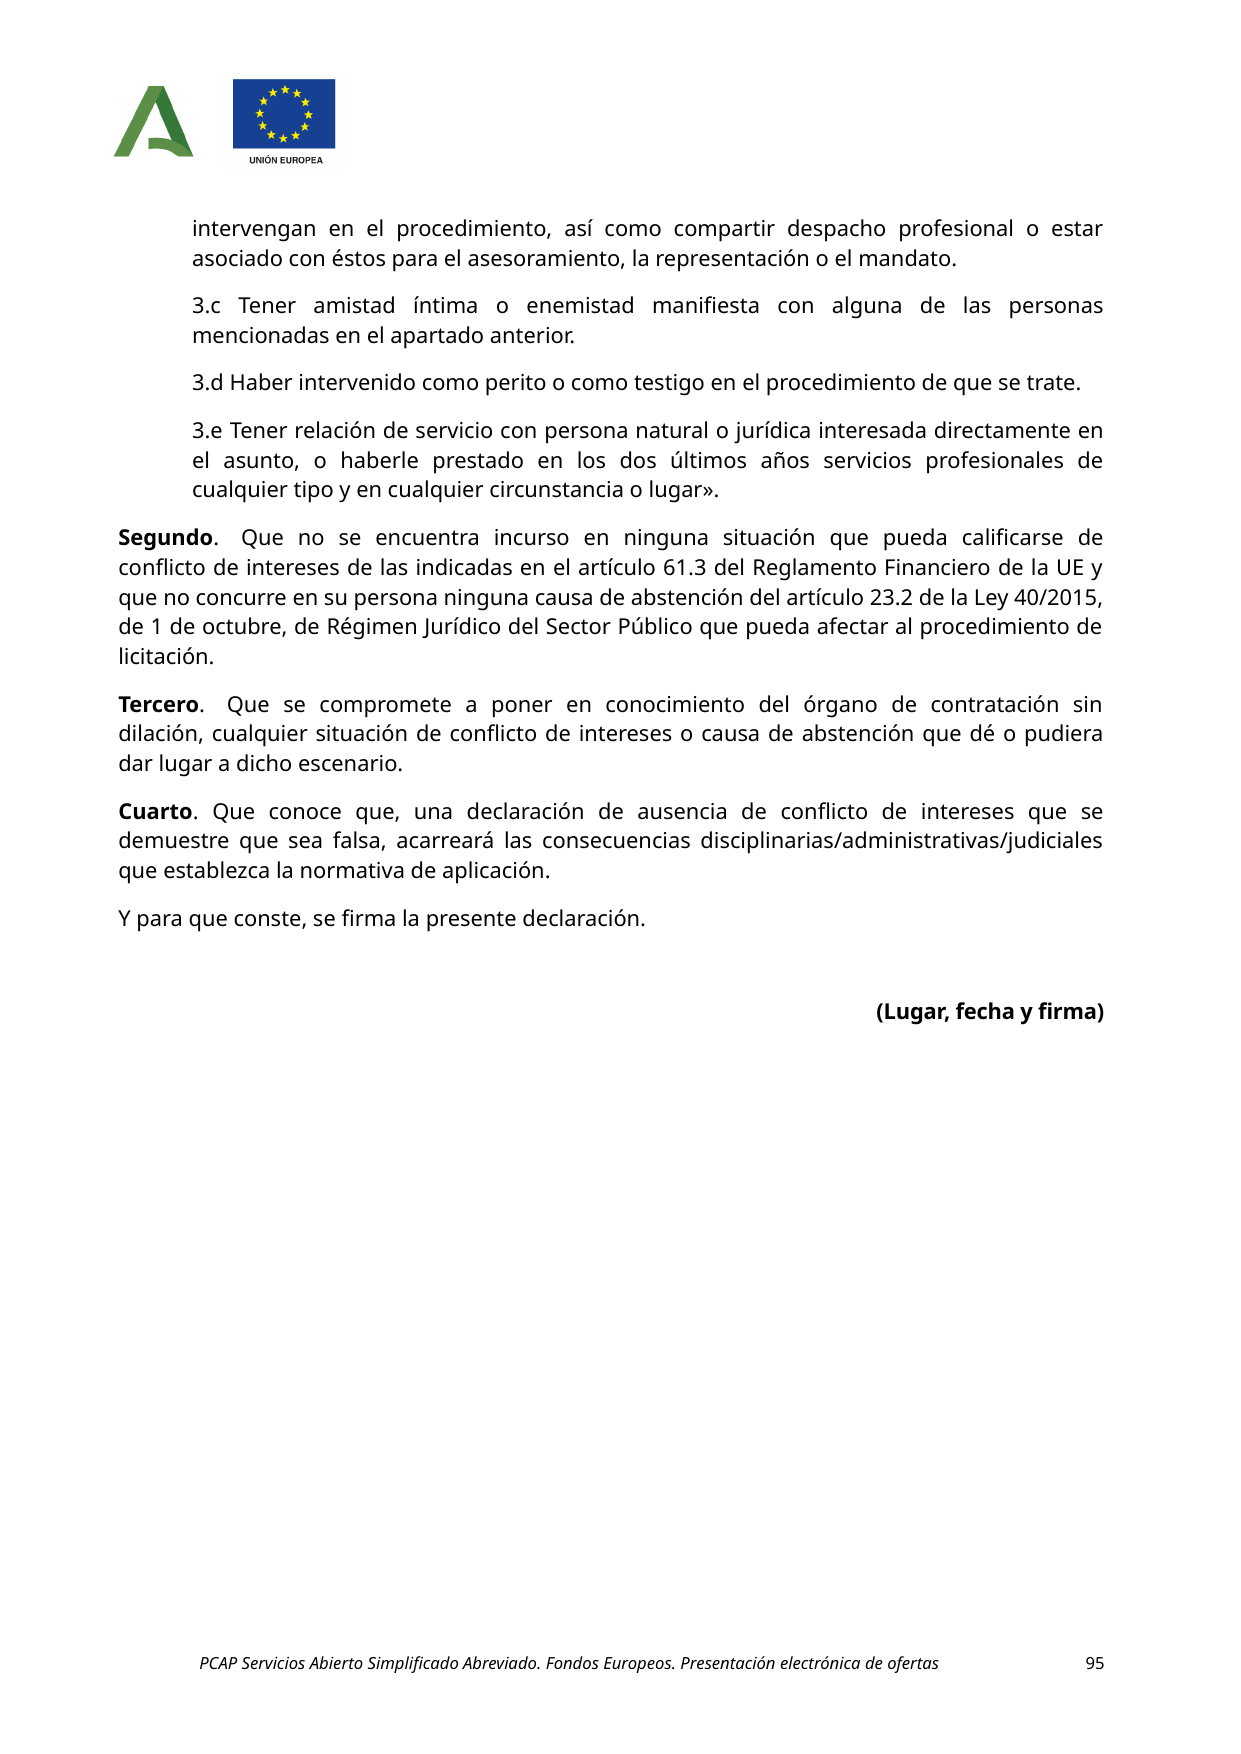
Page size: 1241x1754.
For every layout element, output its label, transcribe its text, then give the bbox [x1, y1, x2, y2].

text Y para que conste, se firma la presente declaración. [118, 903, 1104, 932]
text 3.c Tener amistad íntima o enemistad manifiesta con alguna de las personas mencionadas en el apartado anterior. [192, 290, 1104, 349]
text 3.d Haber intervenido como perito o como testigo en el procedimiento de que se trate. [192, 367, 1104, 397]
text Tercero. Que se compromete a poner en conocimiento del órgano de contratación sin dilación, cualquier situación de conflicto de intereses o causa de abstención que dé o pudiera dar lugar a dicho escenario. [118, 688, 1104, 778]
text (Lugar, fecha y firma) [118, 996, 1104, 1026]
picture [221, 73, 347, 171]
text Segundo. Que no se encuentra incurso en ninguna situación que pueda calificarse de conflicto de intereses de las indicadas en el artículo 61.3 del Reglamento Financiero de la UE y que no concurre en su persona ninguna causa de abstención del artículo 23.2 de la Ley 40/2015, de 1 de octubre, de Régimen Jurídico del Sector Público que pueda afectar al procedimiento de licitación. [118, 522, 1104, 671]
text Cuarto. Que conoce que, una declaración de ausencia de conflicto de intereses que se demuestre que sea falsa, acarreará las consecuencias disciplinarias/administrativas/judiciales que establezca la normativa de aplicación. [118, 796, 1104, 885]
picture [109, 81, 198, 161]
text intervengan en el procedimiento, así como compartir despacho profesional o estar asociado con éstos para el asesoramiento, la representación o el mandato. [192, 213, 1104, 272]
text 3.e Tener relación de servicio con persona natural o jurídica interesada directamente en el asunto, o haberle prestado en los dos últimos años servicios profesionales de cualquier tipo y en cualquier circunstancia o lugar». [192, 415, 1104, 504]
